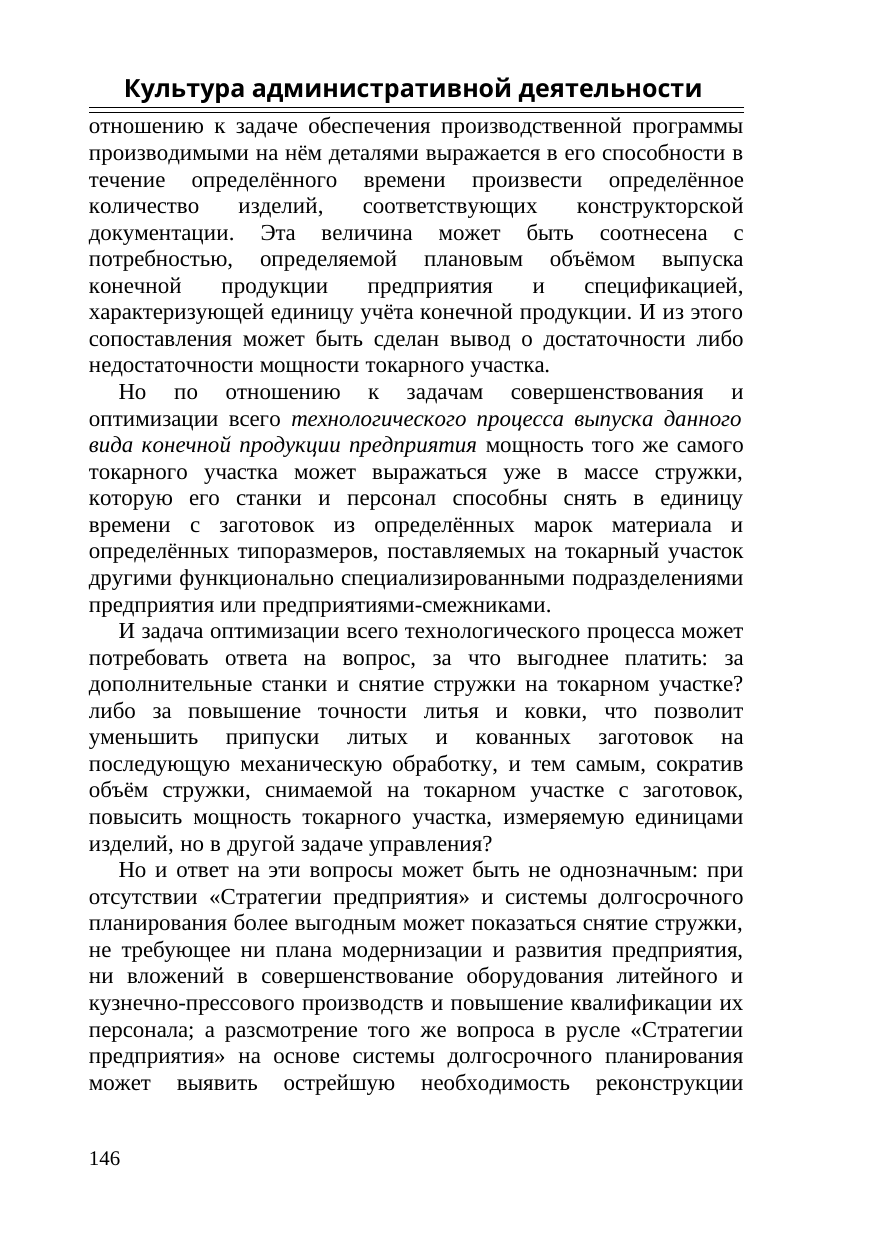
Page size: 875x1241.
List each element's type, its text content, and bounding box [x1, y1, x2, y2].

text Но по отношению к задачам совершенствования и оптимизации всего технологического процесса выпуска данного вида конечной продукции предприятия мощность того же самого токарного участка может выражаться уже в массе стружки, которую его станки и персонал способны снять в единицу времени с заготовок из определённых марок материала и определённых типоразмеров, поставляемых на токарный участок другими функционально специализированными подразделениями предприятия или предприятиями-смежниками. [89, 378, 744, 617]
text И задача оптимизации всего технологического процесса может потребовать ответа на вопрос, за что выгоднее платить: за дополнительные станки и снятие стружки на токарном участке? либо за повышение точности литья и ковки, что позволит уменьшить припуски литых и кованных заготовок на последующую механическую обработку, и тем самым, сократив объём стружки, снимаемой на токарном участке с заготовок, повысить мощность токарного участка, измеряемую единицами изделий, но в другой задаче управления? [89, 617, 744, 856]
text Но и ответ на эти вопросы может быть не однозначным: при отсутствии «Стратегии предприятия» и системы долгосрочного планирования более выгодным может показаться снятие стружки, не требующее ни плана модернизации и развития предприятия, ни вложений в совершенствование оборудования литейного и кузнеч­но-прессо­вого производств и повышение квалификации их персонала; а разсмотрение того же вопроса в русле «Стратегии предприятия» на основе системы долгосрочного планирования может выявить острейшую необходимость реконструкции [89, 856, 744, 1095]
text отношению к задаче обеспечения производственной программы производимыми на нём деталями выражается в его способности в течение определённого времени произвести определённое количество изделий, соответствующих конструкторской документации. Эта величина может быть соотнесена с потребностью, определяемой плановым объёмом выпуска конечной продукции предприятия и спецификацией, характеризующей единицу учёта конечной продукции. И из этого сопоставления может быть сделан вывод о достаточности либо недостаточности мощности токарного участка. [89, 113, 744, 378]
